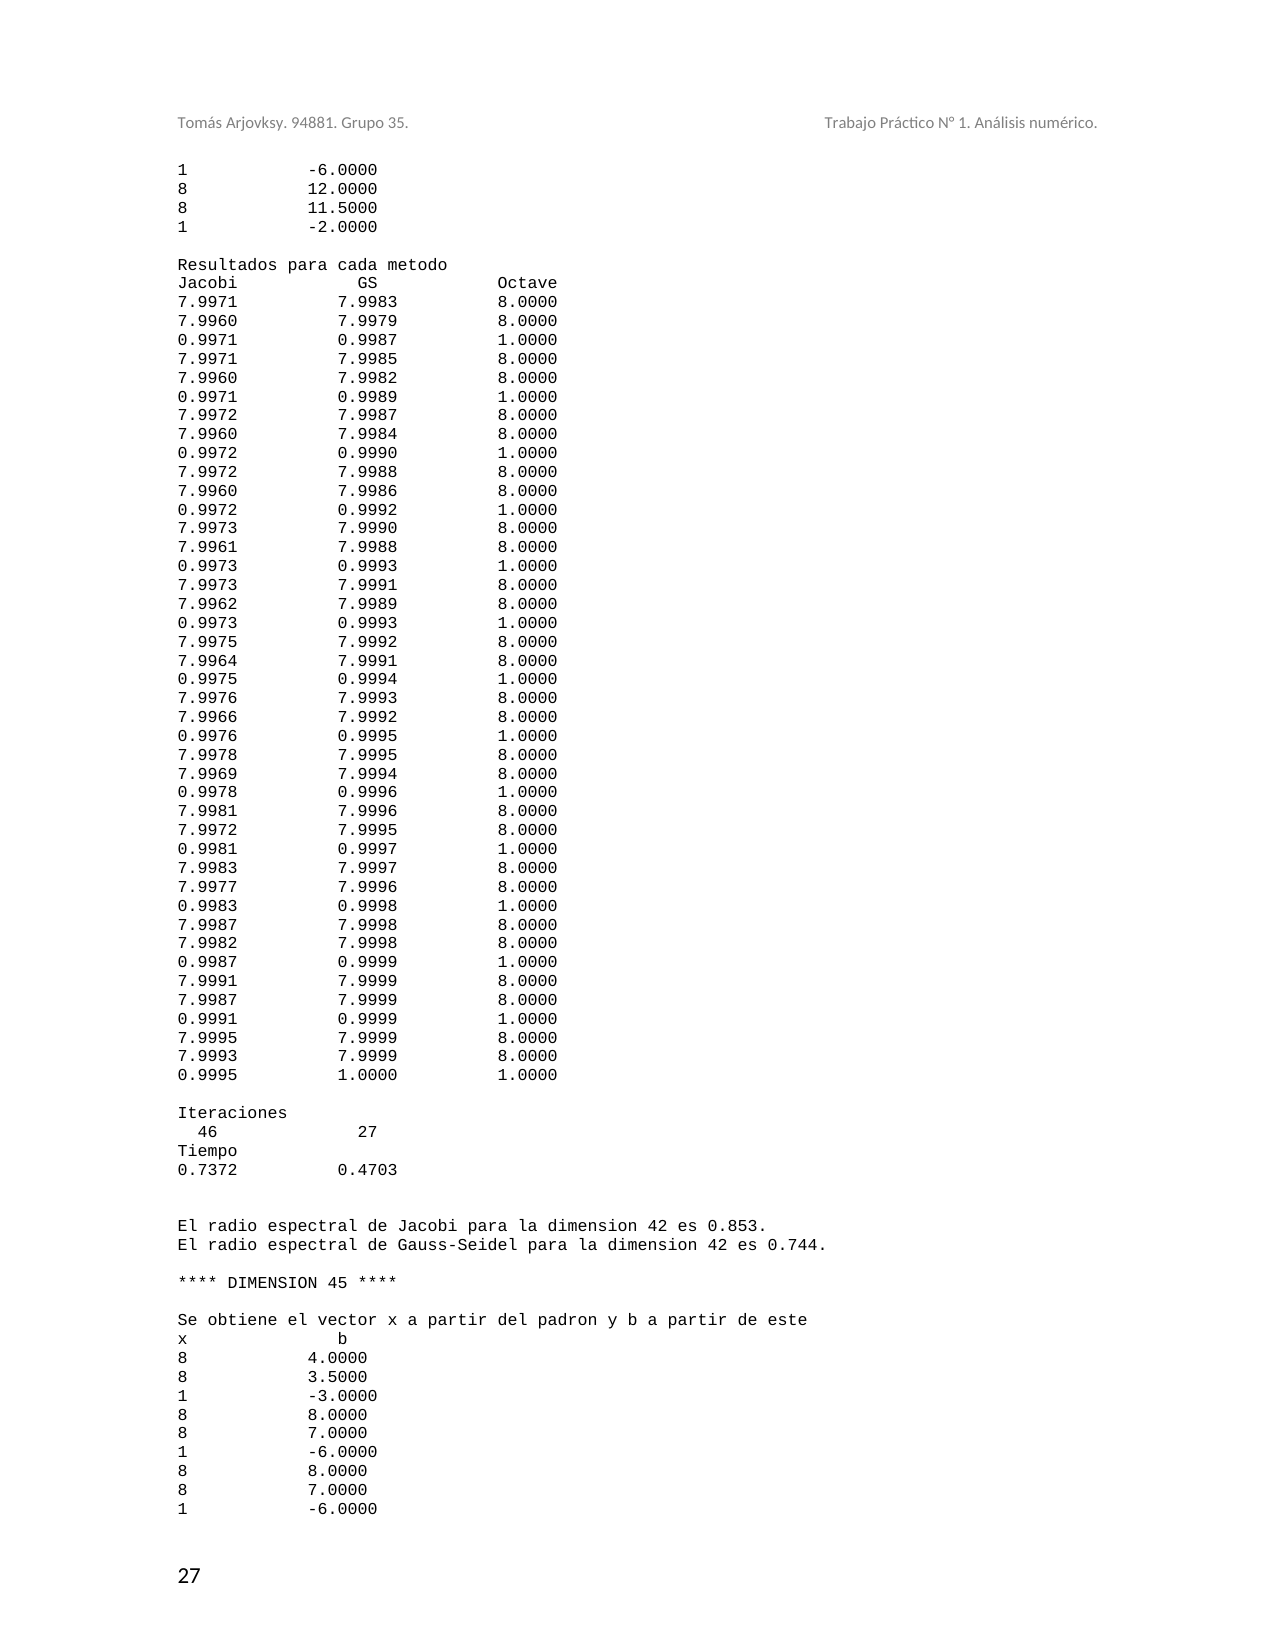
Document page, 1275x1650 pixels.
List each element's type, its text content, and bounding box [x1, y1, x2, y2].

text 7.9966 7.9992 8.0000 [177, 709, 1098, 727]
text 7.9995 7.9999 8.0000 [177, 1029, 1098, 1048]
text 7.9991 7.9999 8.0000 [177, 973, 1098, 991]
text 7.9971 7.9985 8.0000 [177, 350, 1098, 369]
text 8 8.0000 [177, 1463, 1098, 1482]
text 0.9991 0.9999 1.0000 [177, 1010, 1098, 1029]
text Jacobi GS Octave [177, 275, 1098, 294]
text 8 4.0000 [177, 1350, 1098, 1368]
text 7.9975 7.9992 8.0000 [177, 633, 1098, 652]
text 7.9972 7.9988 8.0000 [177, 463, 1098, 482]
text 7.9987 7.9999 8.0000 [177, 991, 1098, 1010]
text 8 7.0000 [177, 1425, 1098, 1444]
text 0.9971 0.9987 1.0000 [177, 332, 1098, 350]
text 7.9976 7.9993 8.0000 [177, 690, 1098, 709]
text 0.9978 0.9996 1.0000 [177, 784, 1098, 803]
text 7.9987 7.9998 8.0000 [177, 916, 1098, 935]
text 7.9977 7.9996 8.0000 [177, 878, 1098, 897]
text 8 3.5000 [177, 1368, 1098, 1387]
text Iteraciones [177, 1104, 1098, 1123]
text El radio espectral de Gauss-Seidel para la dimension 42 es 0.744. [177, 1237, 1098, 1255]
text 7.9971 7.9983 8.0000 [177, 294, 1098, 313]
text 7.9960 7.9982 8.0000 [177, 369, 1098, 388]
text 7.9982 7.9998 8.0000 [177, 935, 1098, 954]
text 0.9972 0.9990 1.0000 [177, 445, 1098, 463]
text 7.9960 7.9979 8.0000 [177, 313, 1098, 332]
text 0.9995 1.0000 1.0000 [177, 1067, 1098, 1086]
text 7.9993 7.9999 8.0000 [177, 1048, 1098, 1067]
text 8 7.0000 [177, 1482, 1098, 1501]
text 7.9969 7.9994 8.0000 [177, 765, 1098, 784]
text 0.9987 0.9999 1.0000 [177, 954, 1098, 973]
text 7.9962 7.9989 8.0000 [177, 596, 1098, 614]
text 7.9973 7.9991 8.0000 [177, 577, 1098, 596]
text 1 -6.0000 [177, 162, 1098, 181]
text 7.9981 7.9996 8.0000 [177, 803, 1098, 822]
text 0.9973 0.9993 1.0000 [177, 614, 1098, 633]
text 7.9960 7.9986 8.0000 [177, 482, 1098, 501]
text 0.9971 0.9989 1.0000 [177, 388, 1098, 407]
text 0.7372 0.4703 [177, 1161, 1098, 1180]
text 7.9961 7.9988 8.0000 [177, 539, 1098, 558]
text Se obtiene el vector x a partir del padron y b a partir de este [177, 1312, 1098, 1331]
text 1 -6.0000 [177, 1501, 1098, 1519]
text 46 27 [177, 1123, 1098, 1142]
text 8 11.5000 [177, 199, 1098, 218]
text 7.9978 7.9995 8.0000 [177, 746, 1098, 765]
text Tiempo [177, 1142, 1098, 1161]
text 7.9960 7.9984 8.0000 [177, 426, 1098, 445]
text 0.9976 0.9995 1.0000 [177, 727, 1098, 746]
text 7.9972 7.9995 8.0000 [177, 822, 1098, 841]
text 0.9972 0.9992 1.0000 [177, 501, 1098, 520]
text 0.9975 0.9994 1.0000 [177, 671, 1098, 690]
text 1 -6.0000 [177, 1444, 1098, 1463]
text **** DIMENSION 45 **** [177, 1274, 1098, 1293]
text 8 12.0000 [177, 181, 1098, 199]
text 1 -3.0000 [177, 1387, 1098, 1406]
text 0.9983 0.9998 1.0000 [177, 897, 1098, 916]
text 7.9983 7.9997 8.0000 [177, 859, 1098, 878]
text x b [177, 1331, 1098, 1350]
text 8 8.0000 [177, 1406, 1098, 1425]
text Resultados para cada metodo [177, 256, 1098, 275]
text 7.9964 7.9991 8.0000 [177, 652, 1098, 671]
text 0.9981 0.9997 1.0000 [177, 841, 1098, 859]
text 7.9972 7.9987 8.0000 [177, 407, 1098, 426]
text 1 -2.0000 [177, 218, 1098, 237]
text 7.9973 7.9990 8.0000 [177, 520, 1098, 539]
text 0.9973 0.9993 1.0000 [177, 558, 1098, 577]
text El radio espectral de Jacobi para la dimension 42 es 0.853. [177, 1218, 1098, 1237]
